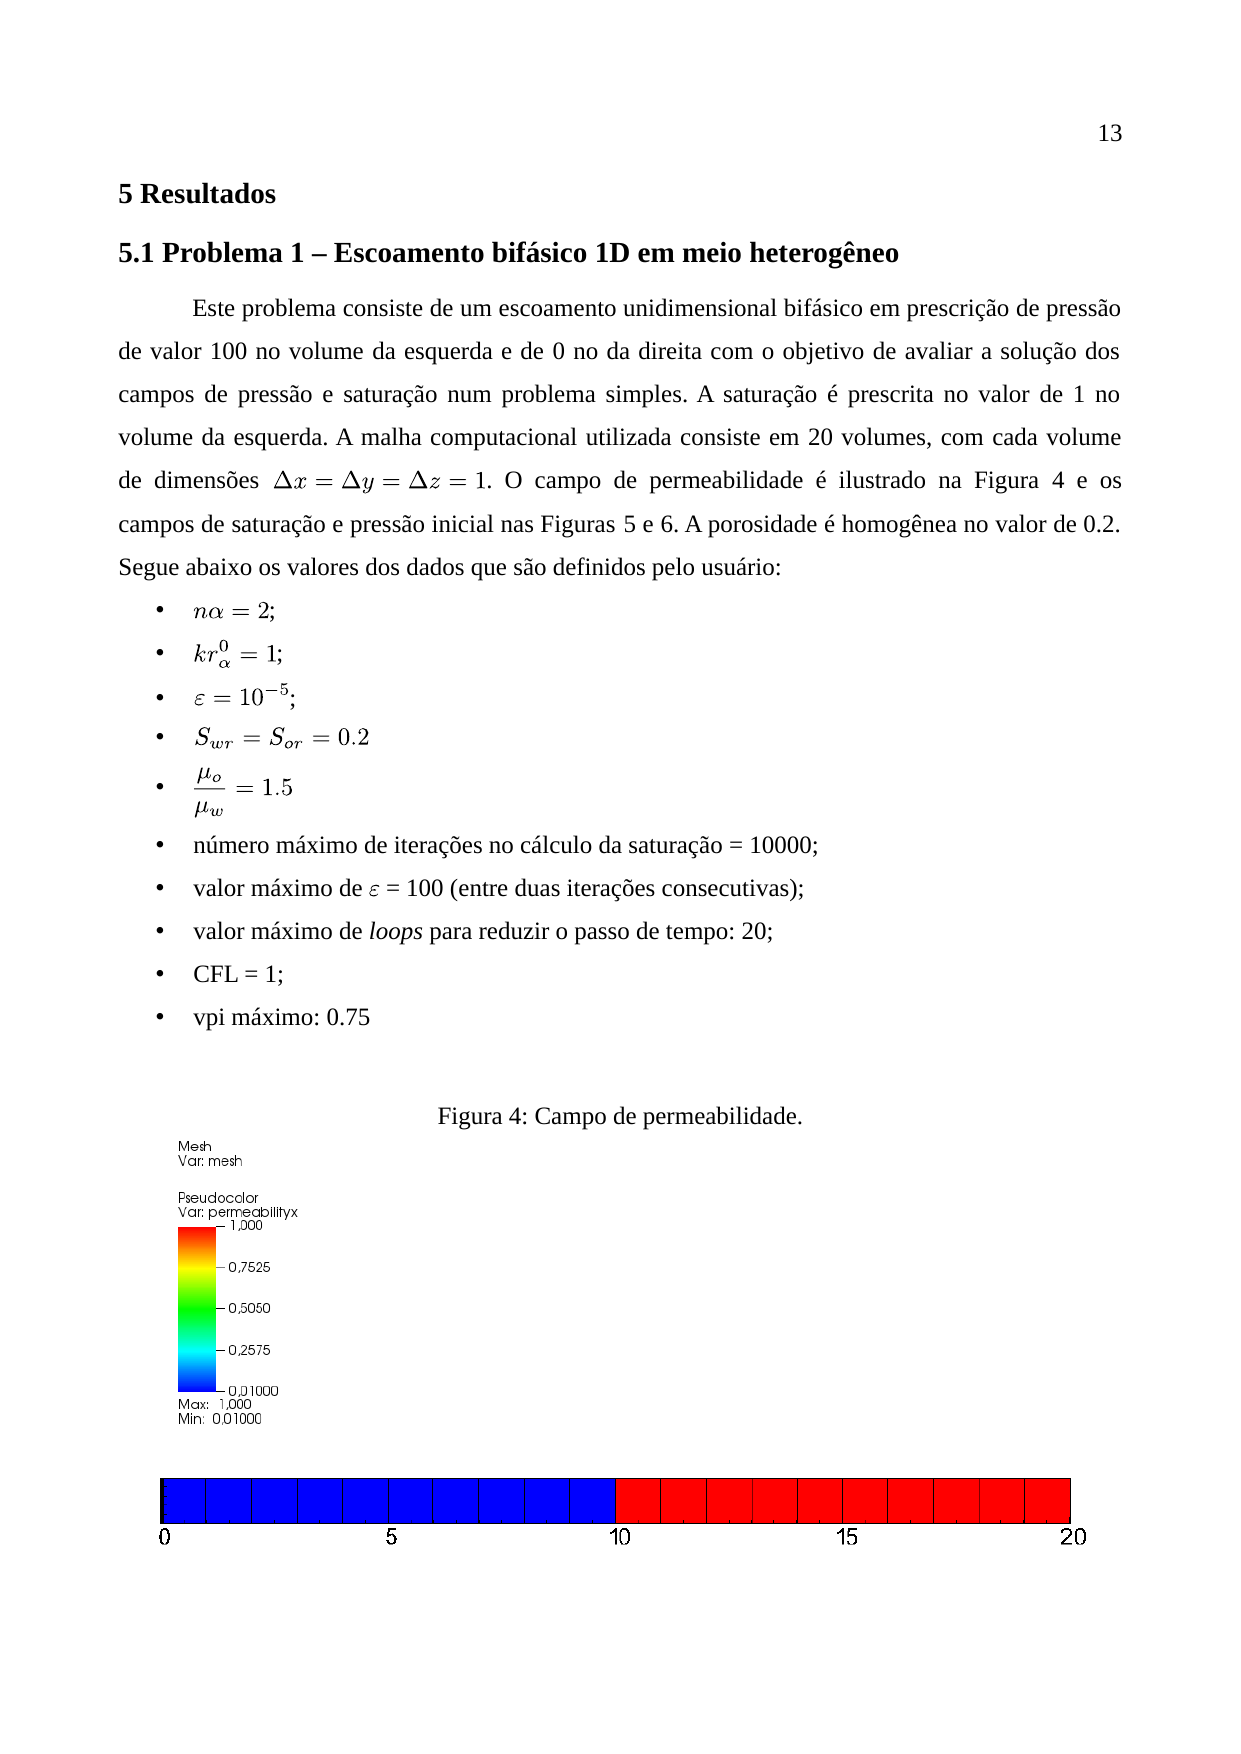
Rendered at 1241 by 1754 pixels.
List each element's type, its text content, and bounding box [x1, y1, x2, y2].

list valor máximo de loops para reduzir o passo de tempo: 20; [156, 916, 1122, 945]
list vpi máximo: 0.75 [156, 1002, 1122, 1031]
list ; [156, 638, 1122, 668]
subtitle 5 Resultados [118, 176, 1122, 210]
text Figura 4: Campo de permeabilidade. [148, 1101, 1093, 1130]
list valor máximo de = 100 (entre duas iterações consecutivas); [156, 873, 1122, 902]
list ; [156, 595, 1122, 624]
list CFL = 1; [156, 959, 1122, 988]
subtitle 5.1 Problema 1 – Escoamento bifásico 1D em meio heterogêneo [118, 235, 1122, 268]
picture [147, 1130, 1093, 1564]
list número máximo de iterações no cálculo da saturação = 10000; [156, 830, 1122, 859]
list ; [156, 682, 1122, 712]
text Este problema consiste de um escoamento unidimensional bifásico em prescrição de pressão de valor 100 no volume da esquerda e de 0 no da direita com o objetivo de avaliar a solução dos campos de pressão e saturação num problema simples. A saturação é prescrita no valor de 1 no volume da esquerda. A malha computacional utilizada consiste em 20 volumes, com cada volume de dimensões . O campo de permeabilidade é ilustrado na Figura 4 e os campos de saturação e pressão inicial nas Figuras 5 e 6. A porosidade é homogênea no valor de 0.2. Segue abaixo os valores dos dados que são definidos pelo usuário: [118, 293, 1122, 581]
